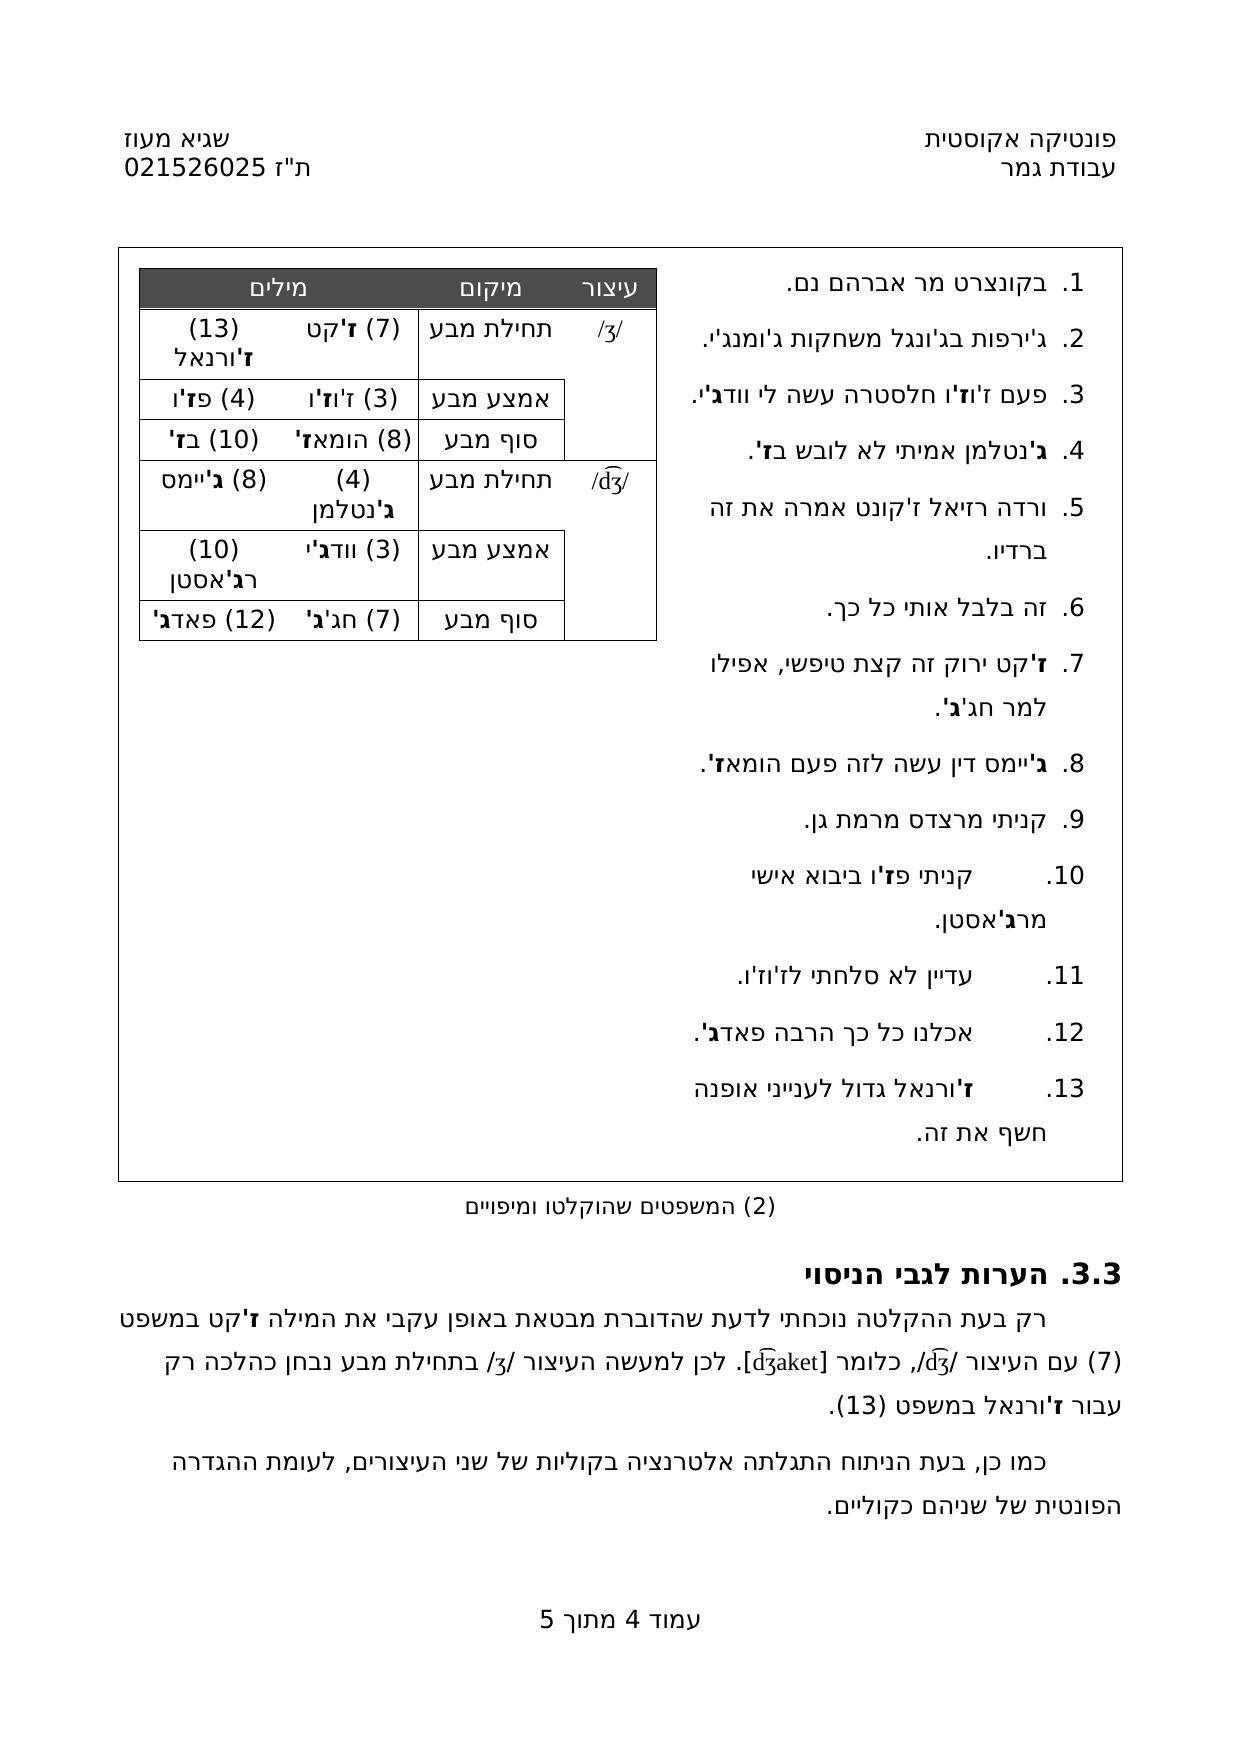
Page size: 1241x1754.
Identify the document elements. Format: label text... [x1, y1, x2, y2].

table_cell (3) ז'וז'ו [289, 380, 418, 419]
table_cell אמצע מבע [419, 380, 564, 419]
table_cell (8) ג'יימס [140, 461, 288, 530]
table_cell (10) בז' [140, 420, 288, 460]
table_cell (13) ז'ורנאל [140, 310, 288, 378]
table_cell /d͡ʒ/ [564, 461, 656, 640]
table_cell (4) ג'נטלמן [289, 461, 418, 530]
table_header בקונצרט מר אברהם נם. ג'ירפות בג'ונגל משחקות ג'ומנג'י. פעם ז'וז'ו חלסטרה עשה לי וודג'י. ג'נטלמן אמיתי לא לובש בז'. ורדה רזיאל ז'קונט אמרה את זה ברדיו. זה בלבל אותי כל כך. ז'קט ירוק זה קצת טיפשי, אפילו למר חג'ג'. ג'יימס דין עשה לזה פעם הומאז'. קניתי מרצדס מרמת גן. קניתי פז'ו ביבוא אישי מרג'אסטן. עדיין לא סלחתי לז'וז'ו. אכלנו כל כך הרבה פאדג'. ז'ורנאל גדול לענייני אופנה חשף את זה. [656, 248, 1122, 1181]
table_cell (10) רג'אסטן [140, 531, 288, 600]
table_cell (8) הומאז' [289, 420, 418, 460]
table_cell סוף מבע [419, 601, 564, 640]
text (2) המשפטים שהוקלטו ומיפויים [118, 1193, 1122, 1220]
table_cell תחילת מבע [419, 461, 564, 530]
table_header [119, 248, 656, 1181]
table_header עיצור [564, 269, 656, 308]
table_cell (7) ז'קט [289, 310, 418, 378]
table_cell (3) וודג'י [289, 531, 418, 600]
table_cell (7) חג'ג' [289, 601, 418, 640]
table_header מילים [140, 269, 418, 308]
table_cell תחילת מבע [419, 310, 564, 378]
text רק בעת ההקלטה נוכחתי לדעת שהדוברת מבטאת באופן עקבי את המילה ז'קט במשפט (7) עם העיצור /d͡ʒ/, כלומר [d͡ʒaket]. לכן למעשה העיצור /ʒ/ בתחילת מבע נבחן כהלכה רק עבור ז'ורנאל במשפט (13). [118, 1304, 1122, 1421]
table_header מיקום [418, 269, 564, 308]
table_cell אמצע מבע [419, 531, 564, 600]
table_cell (12) פאדג' [140, 601, 288, 640]
table_cell סוף מבע [419, 420, 564, 460]
subtitle הערות לגבי הניסוי [118, 1257, 1122, 1291]
table_cell /ʒ/ [564, 310, 656, 460]
table_cell (4) פז'ו [140, 380, 288, 419]
text כמו כן, בעת הניתוח התגלתה אלטרנציה בקוליות של שני העיצורים, לעומת ההגדרה הפונטית של שניהם כקוליים. [118, 1448, 1122, 1521]
